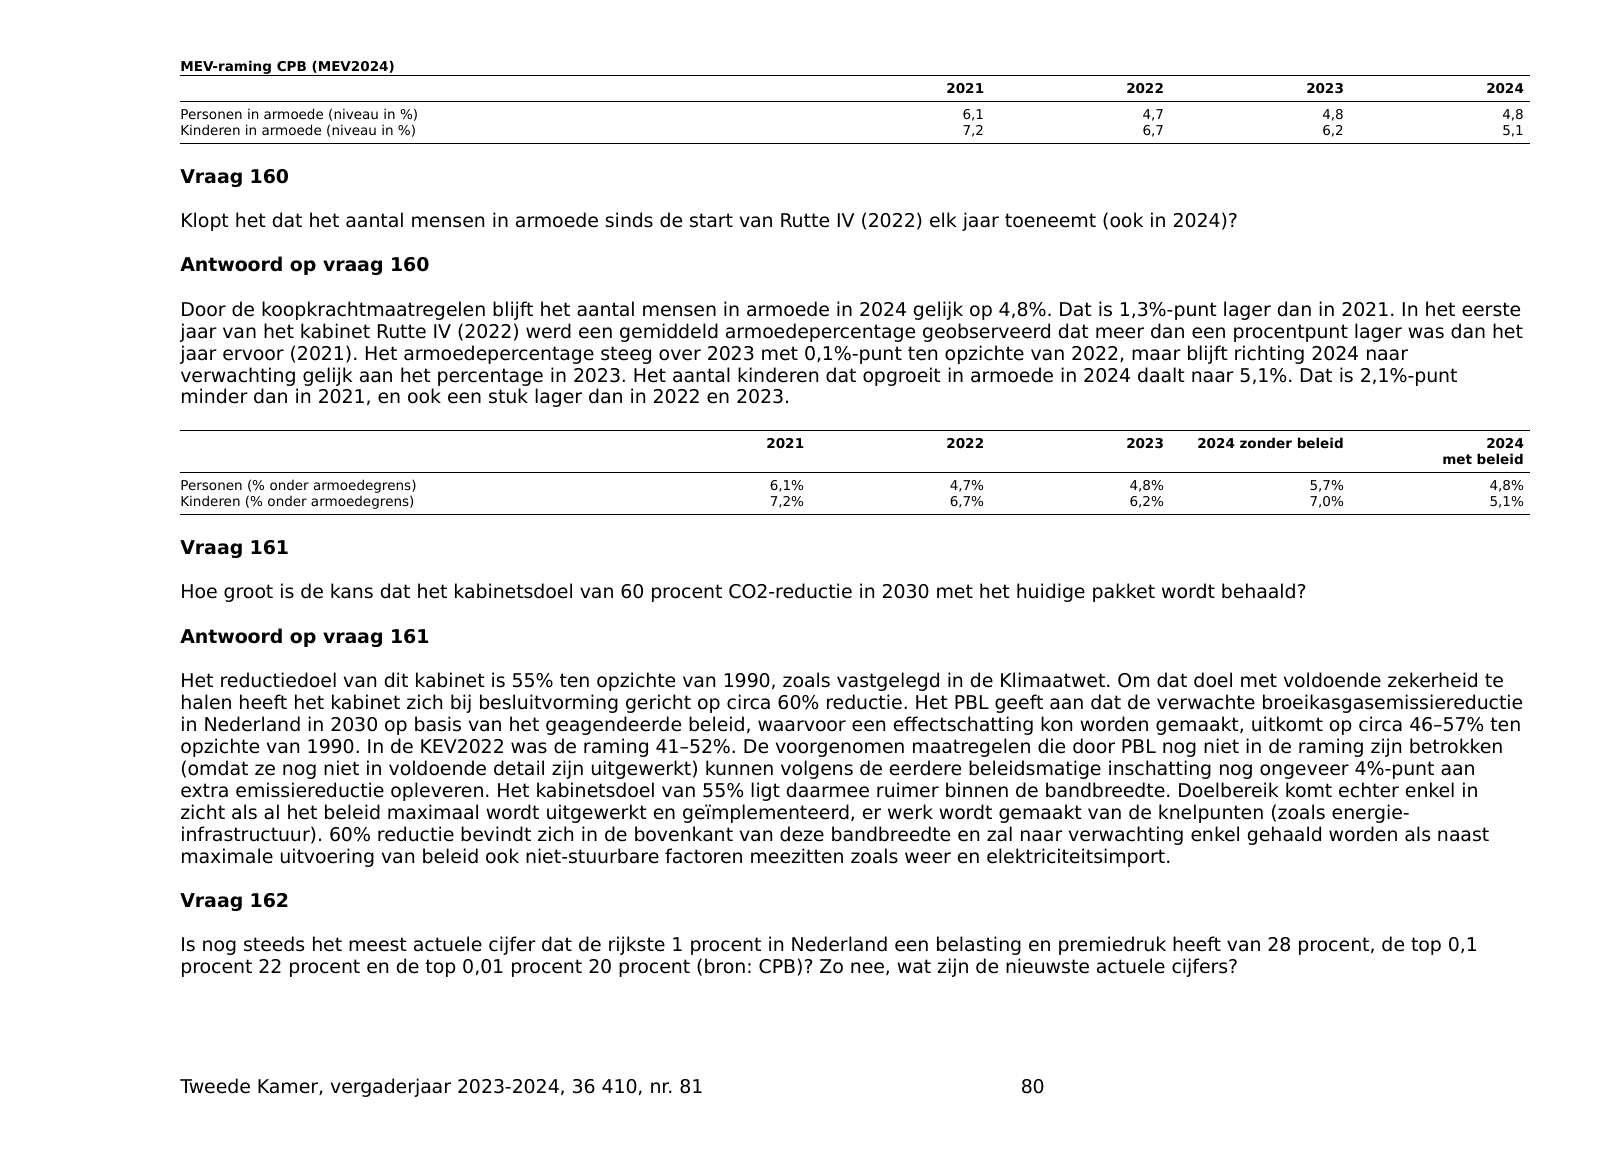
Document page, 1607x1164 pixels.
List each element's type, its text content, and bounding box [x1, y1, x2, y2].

table_cell 6,7 [990, 123, 1169, 143]
table_cell 6,2 [1170, 123, 1349, 143]
text Is nog steeds het meest actuele cijfer dat de rijkste 1 procent in Nederland een belasting en premiedruk heeft van 28 procent, de top 0,1 procent 22 procent en de top 0,01 procent 20 procent (bron: CPB)? Zo nee, wat zijn de nieuwste actuele cijfers? [180, 934, 1529, 978]
table_cell 2022 [990, 76, 1169, 101]
text Door de koopkrachtmaatregelen blijft het aantal mensen in armoede in 2024 gelijk op 4,8%. Dat is 1,3%-punt lager dan in 2021. In het eerste jaar van het kabinet Rutte IV (2022) werd een gemiddeld armoedepercentage geobserveerd dat meer dan een procentpunt lager was dan het jaar ervoor (2021). Het armoedepercentage steeg over 2023 met 0,1%-punt ten opzichte van 2022, maar blijft richting 2024 naar verwachting gelijk aan het percentage in 2023. Het aantal kinderen dat opgroeit in armoede in 2024 daalt naar 5,1%. Dat is 2,1%-punt minder dan in 2021, en ook een stuk lager dan in 2022 en 2023. [180, 298, 1529, 408]
table_header 2024 met beleid [1350, 431, 1529, 472]
table_cell 7,2% [630, 494, 810, 514]
table_cell 5,7% [1170, 473, 1349, 494]
subtitle Vraag 162 [180, 890, 1529, 912]
table_cell 2021 [810, 76, 990, 101]
table_cell Personen (% onder armoedegrens) [180, 473, 630, 494]
text Het reductiedoel van dit kabinet is 55% ten opzichte van 1990, zoals vastgelegd in de Klimaatwet. Om dat doel met voldoende zekerheid te halen heeft het kabinet zich bij besluitvorming gericht op circa 60% reductie. Het PBL geeft aan dat de verwachte broeikasgasemissiereductie in Nederland in 2030 op basis van het geagendeerde beleid, waarvoor een effectschatting kon worden gemaakt, uitkomt op circa 46–57% ten opzichte van 1990. In de KEV2022 was de raming 41–52%. De voorgenomen maatregelen die door PBL nog niet in de raming zijn betrokken (omdat ze nog niet in voldoende detail zijn uitgewerkt) kunnen volgens de eerdere beleidsmatige inschatting nog ongeveer 4%-punt aan extra emissiereductie opleveren. Het kabinetsdoel van 55% ligt daarmee ruimer binnen de bandbreedte. Doelbereik komt echter enkel in zicht als al het beleid maximaal wordt uitgewerkt en geïmplementeerd, er werk wordt gemaakt van de knelpunten (zoals energie-infrastructuur). 60% reductie bevindt zich in de bovenkant van deze bandbreedte en zal naar verwachting enkel gehaald worden als naast maximale uitvoering van beleid ook niet-stuurbare factoren meezitten zoals weer en elektriciteitsimport. [180, 670, 1529, 868]
table_cell 4,7 [990, 102, 1169, 122]
table_cell 6,7% [810, 494, 990, 514]
text Klopt het dat het aantal mensen in armoede sinds de start van Rutte IV (2022) elk jaar toeneemt (ook in 2024)? [180, 210, 1529, 232]
table_cell 4,8% [990, 473, 1169, 494]
table_cell 6,1% [630, 473, 810, 494]
table_header 2021 [630, 431, 810, 472]
table_cell 5,1% [1350, 494, 1529, 514]
table_cell Personen in armoede (niveau in %) [180, 102, 810, 122]
table_header 2024 zonder beleid [1170, 431, 1349, 472]
table_cell Kinderen in armoede (niveau in %) [180, 123, 810, 143]
table_cell 2024 [1350, 76, 1529, 101]
subtitle Vraag 160 [180, 166, 1529, 188]
table_cell 4,8 [1350, 102, 1529, 122]
table_cell Kinderen (% onder armoedegrens) [180, 494, 630, 514]
table_cell 7,0% [1170, 494, 1349, 514]
table_cell 2023 [1170, 76, 1349, 101]
table_header 2022 [810, 431, 990, 472]
subtitle Vraag 161 [180, 537, 1529, 559]
table_cell [180, 76, 810, 101]
subtitle Antwoord op vraag 160 [180, 254, 1529, 276]
table_header MEV-raming CPB (MEV2024) [180, 59, 1529, 75]
subtitle Antwoord op vraag 161 [180, 626, 1529, 648]
table_cell 4,8 [1170, 102, 1349, 122]
table_cell 5,1 [1350, 123, 1529, 143]
table_cell 7,2 [810, 123, 990, 143]
table_header [180, 431, 630, 472]
table_header 2023 [990, 431, 1169, 472]
table_cell 6,2% [990, 494, 1169, 514]
table_cell 4,7% [810, 473, 990, 494]
table_cell 6,1 [810, 102, 990, 122]
text Hoe groot is de kans dat het kabinetsdoel van 60 procent CO2-reductie in 2030 met het huidige pakket wordt behaald? [180, 581, 1529, 603]
table_cell 4,8% [1350, 473, 1529, 494]
